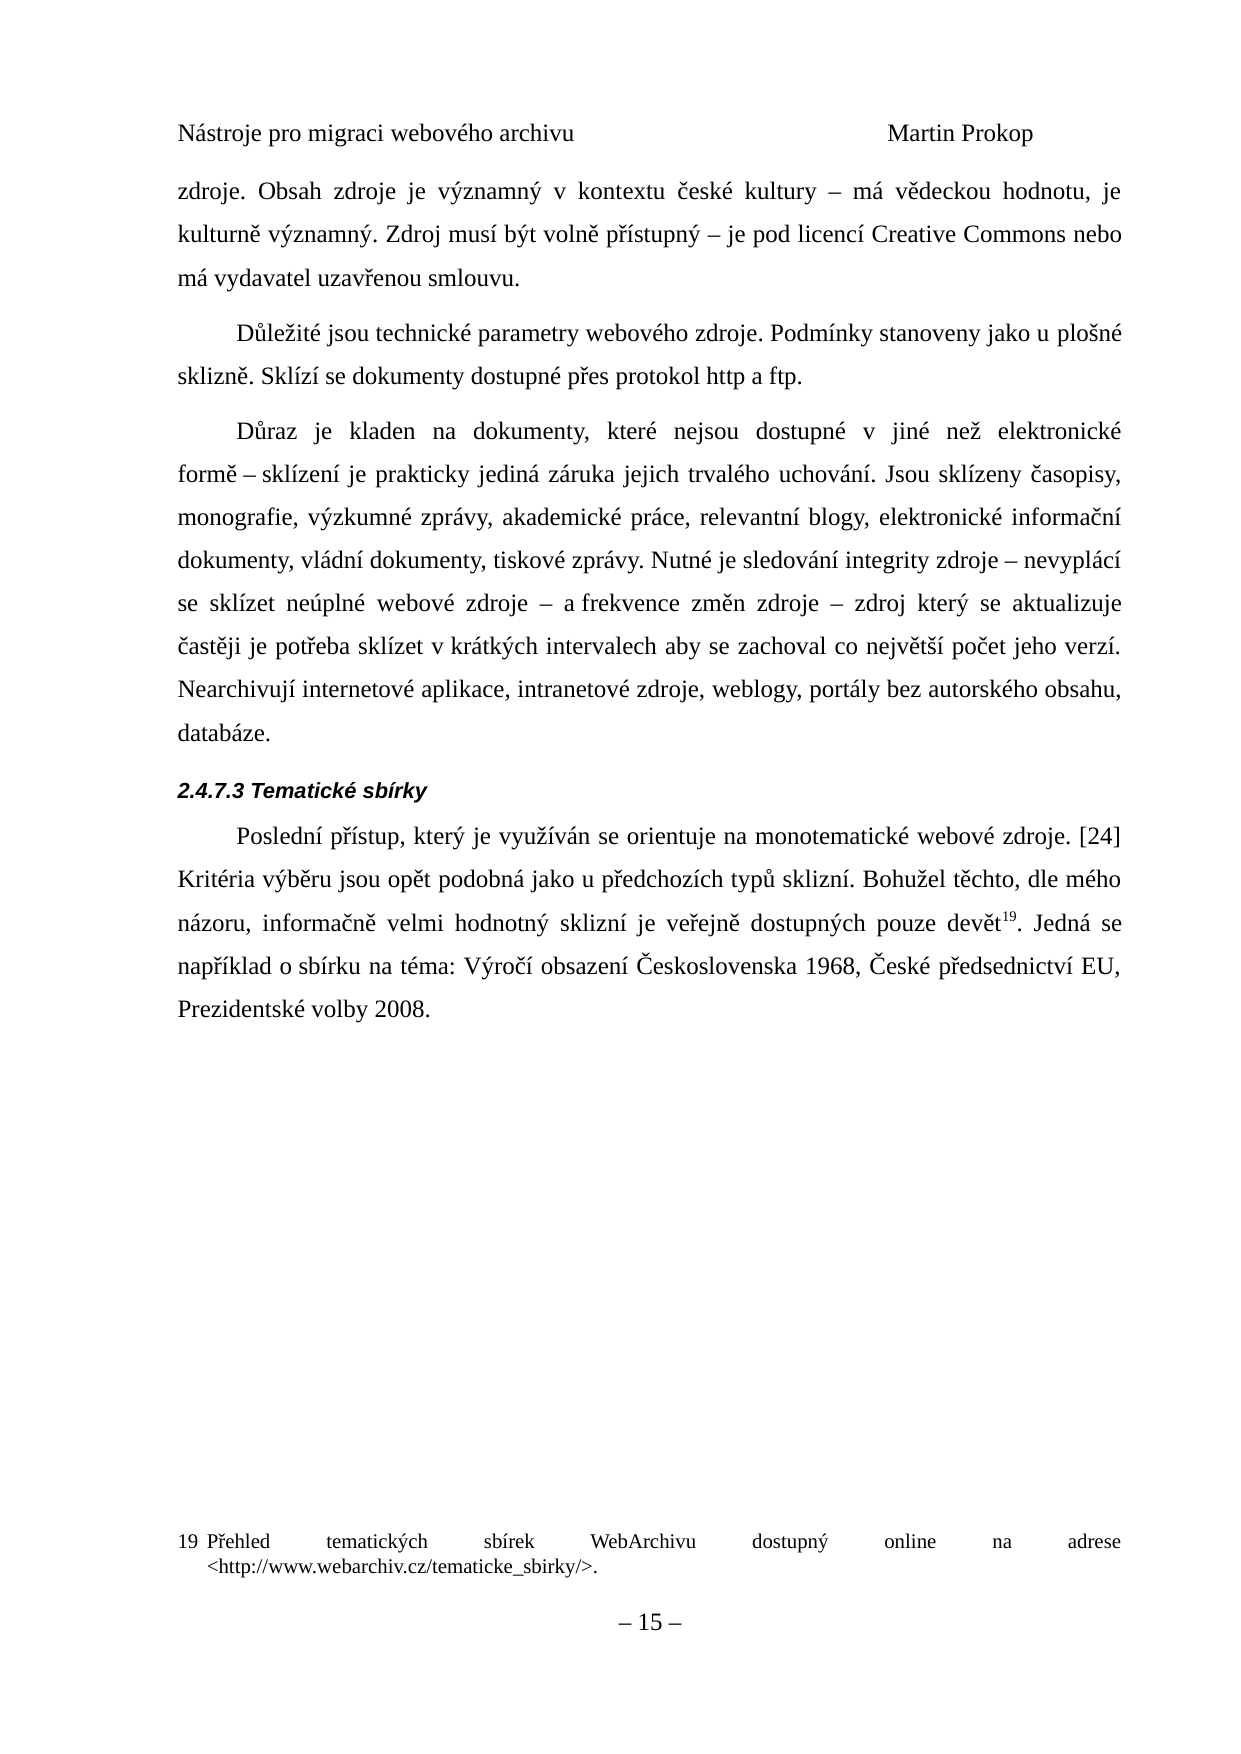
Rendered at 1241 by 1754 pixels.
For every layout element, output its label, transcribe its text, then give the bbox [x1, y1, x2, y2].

text Poslední přístup, který je využíván se orientuje na monotematické webové zdroje. [24] Kritéria výběru jsou opět podobná jako u předchozích typů sklizní. Bohužel těchto, dle mého názoru, informačně velmi hodnotný sklizní je veřejně dostupných pouze devět. Jedná se například o sbírku na téma: Výročí obsazení Československa 1968, České předsednictví EU, Prezidentské volby 2008. [177, 821, 1122, 1023]
text Důraz je kladen na dokumenty, které nejsou dostupné v jiné než elektronické formě – sklízení je prakticky jediná záruka jejich trvalého uchování. Jsou sklízeny časopisy, monografie, výzkumné zprávy, akademické práce, relevantní blogy, elektronické informační dokumenty, vládní dokumenty, tiskové zprávy. Nutné je sledování integrity zdroje – nevyplácí se sklízet neúplné webové zdroje – a frekvence změn zdroje – zdroj který se aktualizuje častěji je potřeba sklízet v krátkých intervalech aby se zachoval co největší počet jeho verzí. Nearchivují internetové aplikace, intranetové zdroje, weblogy, portály bez autorského obsahu, databáze. [177, 416, 1122, 746]
text Přehled tematických sbírek WebArchivu dostupný online na adrese <http://www.webarchiv.cz/tematicke_sbirky/>. [177, 1529, 1122, 1578]
text Důležité jsou technické parametry webového zdroje. Podmínky stanoveny jako u plošné sklizně. Sklízí se dokumenty dostupné přes protokol http a ftp. [177, 318, 1122, 389]
text zdroje. Obsah zdroje je významný v kontextu české kultury – má vědeckou hodnotu, je kulturně významný. Zdroj musí být volně přístupný – je pod licencí Creative Commons nebo má vydavatel uzavřenou smlouvu. [177, 176, 1122, 291]
subtitle 2.4.7.3 Tematické sbírky [177, 778, 1122, 804]
